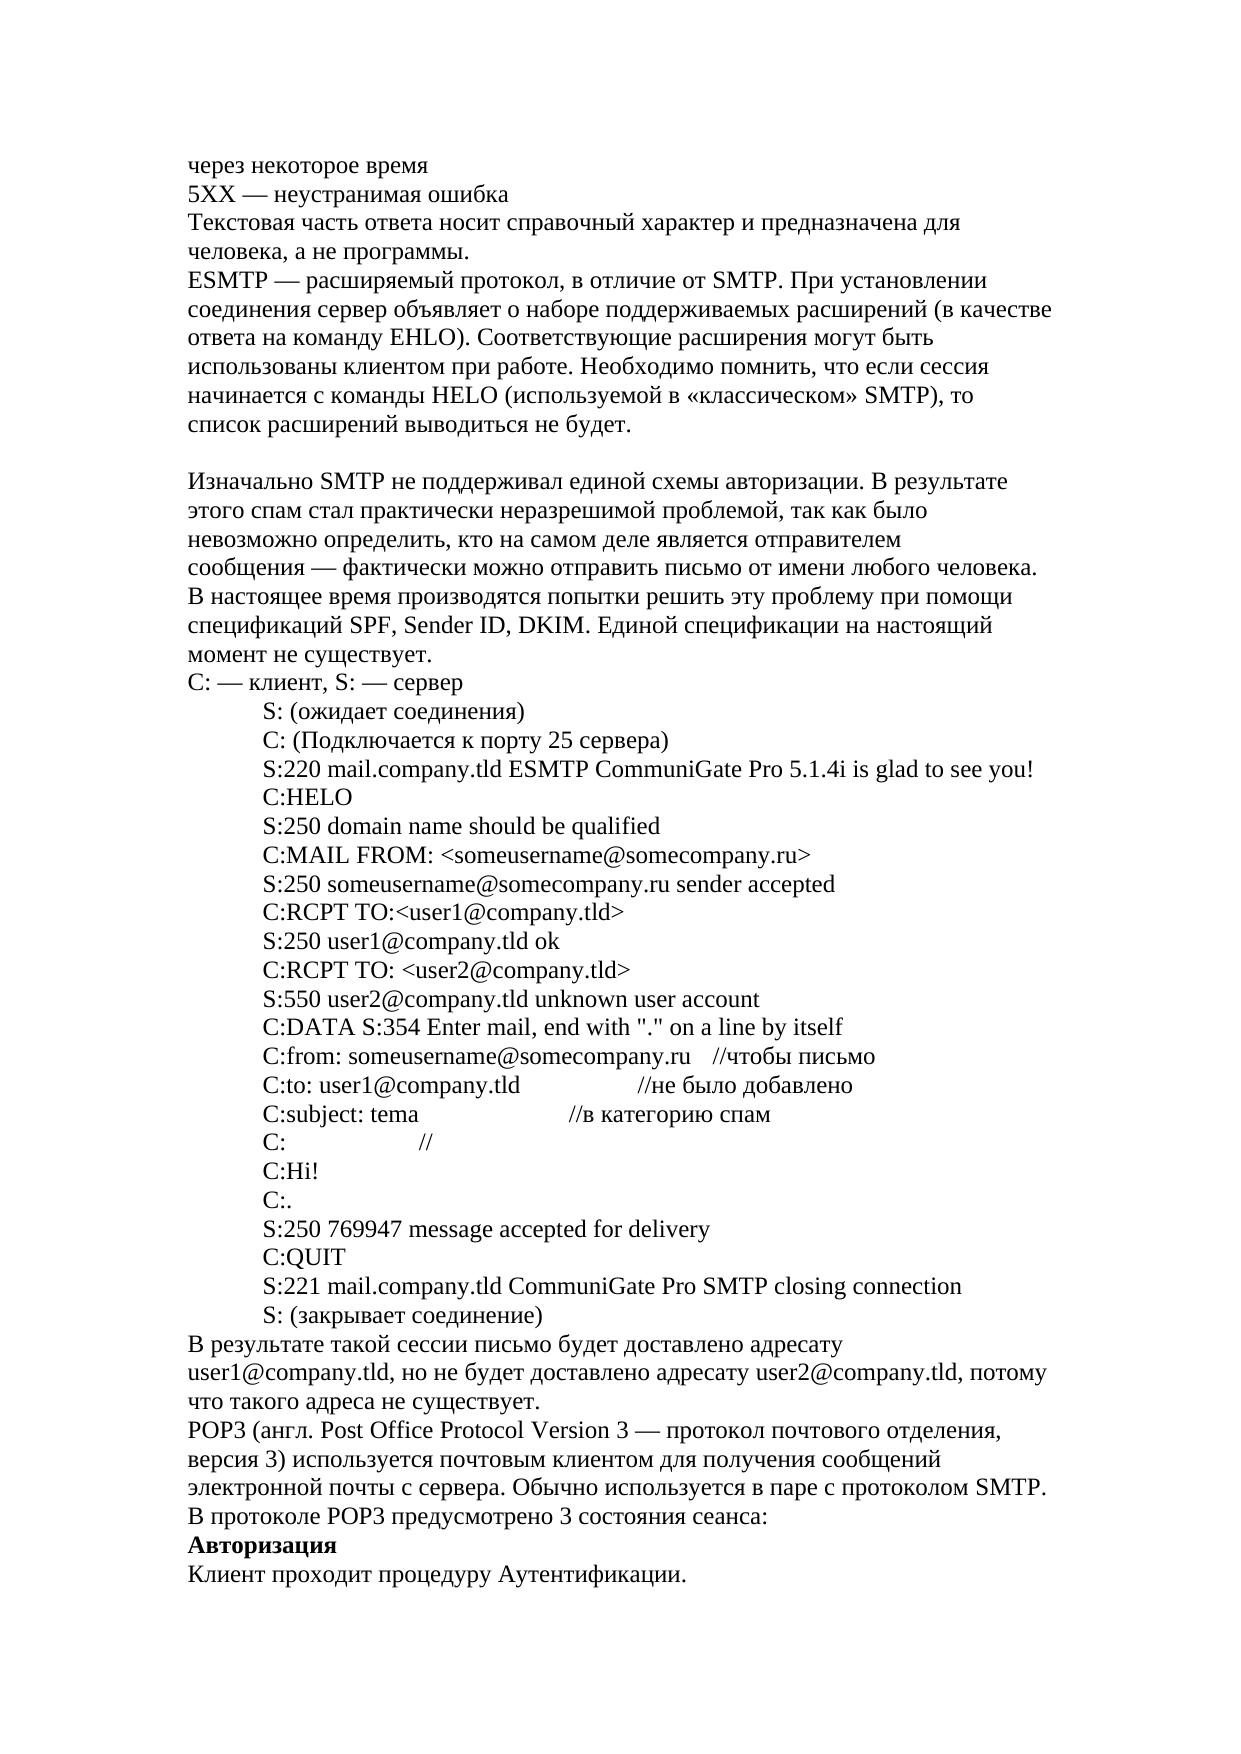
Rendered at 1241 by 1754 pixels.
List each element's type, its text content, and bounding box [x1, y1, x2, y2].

text C:subject: tema //в категорию спам [187, 1099, 1053, 1127]
text Клиент проходит процедуру Аутентификации. [187, 1559, 1053, 1587]
text S:250 domain name should be qualified [187, 811, 1053, 840]
text S:220 mail.company.tld ESMTP CommuniGate Pro 5.1.4i is glad to see you! [187, 754, 1053, 782]
text В результате такой сессии письмо будет доставлено адресату user1@company.tld, но не будет доставлено адресату user2@company.tld, потому что такого адреса не существует. [187, 1329, 1053, 1415]
text В протоколе POP3 предусмотрено 3 состояния сеанса: [187, 1501, 1053, 1530]
text Авторизация [187, 1530, 1053, 1559]
text 5ХХ — неустранимая ошибка [187, 179, 1053, 207]
text C:HELO [187, 782, 1053, 811]
text C: // [187, 1127, 1053, 1156]
text Текстовая часть ответа носит справочный характер и предназначена для человека, а не программы. [187, 207, 1053, 265]
text S: (закрывает соединение) [187, 1300, 1053, 1329]
text C:. [187, 1185, 1053, 1214]
text C: — клиент, S: — сервер [187, 667, 1053, 696]
text C:from: someusername@somecompany.ru //чтобы письмо [187, 1041, 1053, 1070]
text C:RCPT TO:<user1@company.tld> [187, 897, 1053, 926]
text ESMTP — расширяемый протокол, в отличие от SMTP. При установлении соединения сервер объявляет о наборе поддерживаемых расширений (в качестве ответа на команду EHLO). Соответствующие расширения могут быть использованы клиентом при работе. Необходимо помнить, что если сессия начинается с команды HELO (используемой в «классическом» SMTP), то список расширений выводиться не будет. [187, 265, 1053, 437]
text C:MAIL FROM: <someusername@somecompany.ru> [187, 840, 1053, 869]
text S:221 mail.company.tld CommuniGate Pro SMTP closing connection [187, 1271, 1053, 1300]
text C:DATA S:354 Enter mail, end with "." on a line by itself [187, 1012, 1053, 1041]
text C:QUIT [187, 1242, 1053, 1271]
text S:250 someusername@somecompany.ru sender accepted [187, 869, 1053, 897]
text S:550 user2@company.tld unknown user account [187, 984, 1053, 1012]
text Изначально SMTP не поддерживал единой схемы авторизации. В результате этого спам стал практически неразрешимой проблемой, так как было невозможно определить, кто на самом деле является отправителем сообщения — фактически можно отправить письмо от имени любого человека. В настоящее время производятся попытки решить эту проблему при помощи спецификаций SPF, Sender ID, DKIM. Единой спецификации на настоящий момент не существует. [187, 466, 1053, 667]
text C:to: user1@company.tld //не было добавлено [187, 1070, 1053, 1099]
text C: (Подключается к порту 25 сервера) [187, 725, 1053, 754]
text S:250 user1@company.tld ok [187, 926, 1053, 955]
text C:Hi! [187, 1156, 1053, 1185]
text S:250 769947 message accepted for delivery [187, 1214, 1053, 1242]
text S: (ожидает соединения) [187, 696, 1053, 725]
text через некоторое время [187, 150, 1053, 179]
text C:RCPT TO: <user2@company.tld> [187, 955, 1053, 984]
text POP3 (англ. Post Office Protocol Version 3 — протокол почтового отделения, версия 3) используется почтовым клиентом для получения сообщений электронной почты с сервера. Обычно используется в паре с протоколом SMTP. [187, 1415, 1053, 1501]
